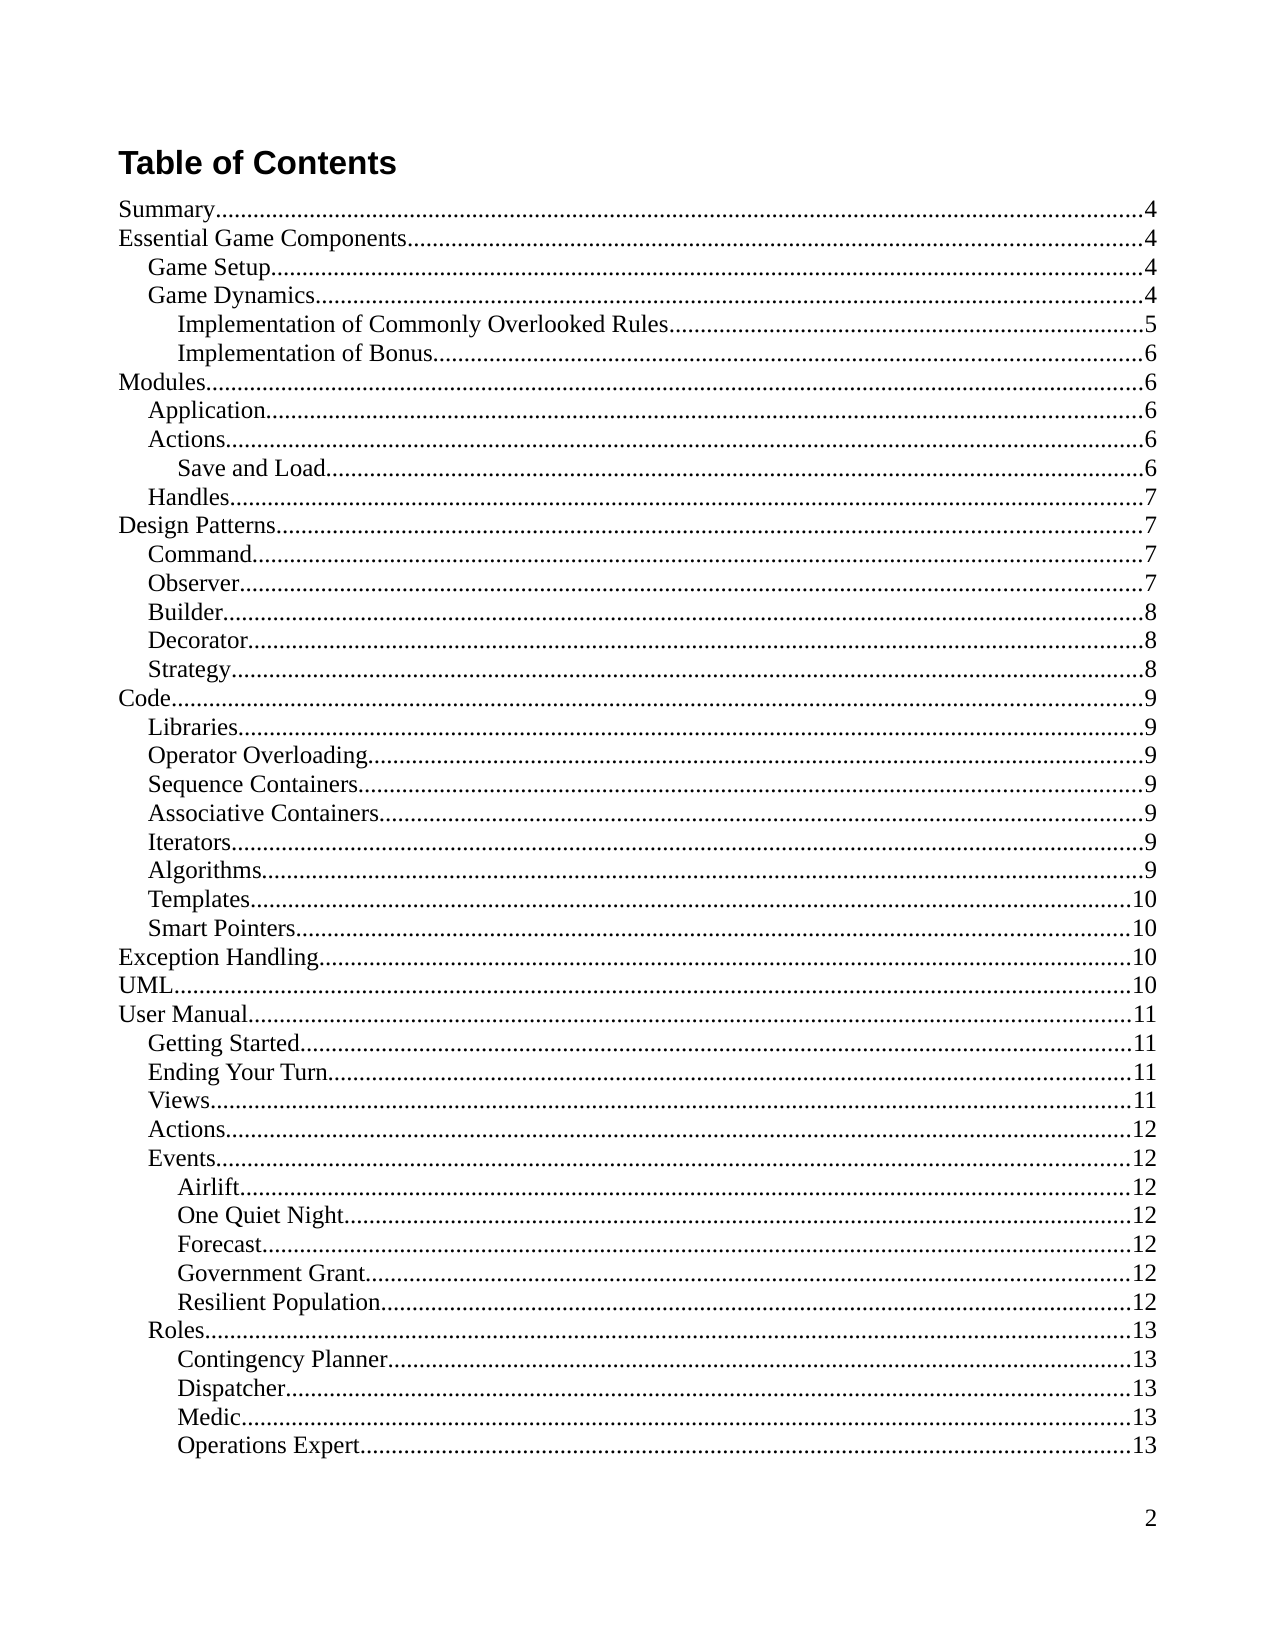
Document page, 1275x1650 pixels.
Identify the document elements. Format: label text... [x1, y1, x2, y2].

text Templates 10 [148, 884, 1157, 913]
text Operations Expert 13 [177, 1430, 1157, 1459]
text Resilient Population 12 [177, 1287, 1157, 1315]
text Medic 13 [177, 1402, 1157, 1430]
text Actions 6 [148, 424, 1157, 453]
text One Quiet Night 12 [177, 1200, 1157, 1229]
text Decorator 8 [148, 625, 1157, 654]
text Implementation of Bonus 6 [177, 338, 1157, 367]
text Builder 8 [148, 597, 1157, 625]
text Game Setup 4 [148, 252, 1157, 280]
text Actions 12 [148, 1114, 1157, 1143]
text Iterators 9 [148, 827, 1157, 855]
text Observer 7 [148, 568, 1157, 597]
text Events 12 [148, 1143, 1157, 1172]
text Command 7 [148, 539, 1157, 568]
text UML 10 [118, 970, 1157, 999]
text Essential Game Components 4 [118, 223, 1157, 252]
text Ending Your Turn 11 [148, 1057, 1157, 1085]
text Roles 13 [148, 1315, 1157, 1344]
text Views 11 [148, 1085, 1157, 1114]
text Dispatcher 13 [177, 1373, 1157, 1402]
text Implementation of Commonly Overlooked Rules 5 [177, 309, 1157, 338]
text Handles 7 [148, 482, 1157, 510]
text Algorithms 9 [148, 855, 1157, 884]
text Government Grant 12 [177, 1258, 1157, 1287]
text Airlift 12 [177, 1172, 1157, 1200]
text Code 9 [118, 683, 1157, 712]
text Getting Started 11 [148, 1028, 1157, 1057]
text Forecast 12 [177, 1229, 1157, 1258]
text Strategy 8 [148, 654, 1157, 683]
text Save and Load 6 [177, 453, 1157, 482]
text User Manual 11 [118, 999, 1157, 1028]
text Associative Containers 9 [148, 798, 1157, 827]
text Modules 6 [118, 367, 1157, 395]
subtitle Table of Contents [118, 143, 1157, 182]
text Game Dynamics 4 [148, 280, 1157, 309]
text Smart Pointers 10 [148, 913, 1157, 942]
text Design Patterns 7 [118, 510, 1157, 539]
text Libraries 9 [148, 712, 1157, 740]
text Summary 4 [118, 194, 1157, 223]
text Sequence Containers 9 [148, 769, 1157, 798]
text Exception Handling 10 [118, 942, 1157, 970]
text Operator Overloading 9 [148, 740, 1157, 769]
text Contingency Planner 13 [177, 1344, 1157, 1373]
text Application 6 [148, 395, 1157, 424]
